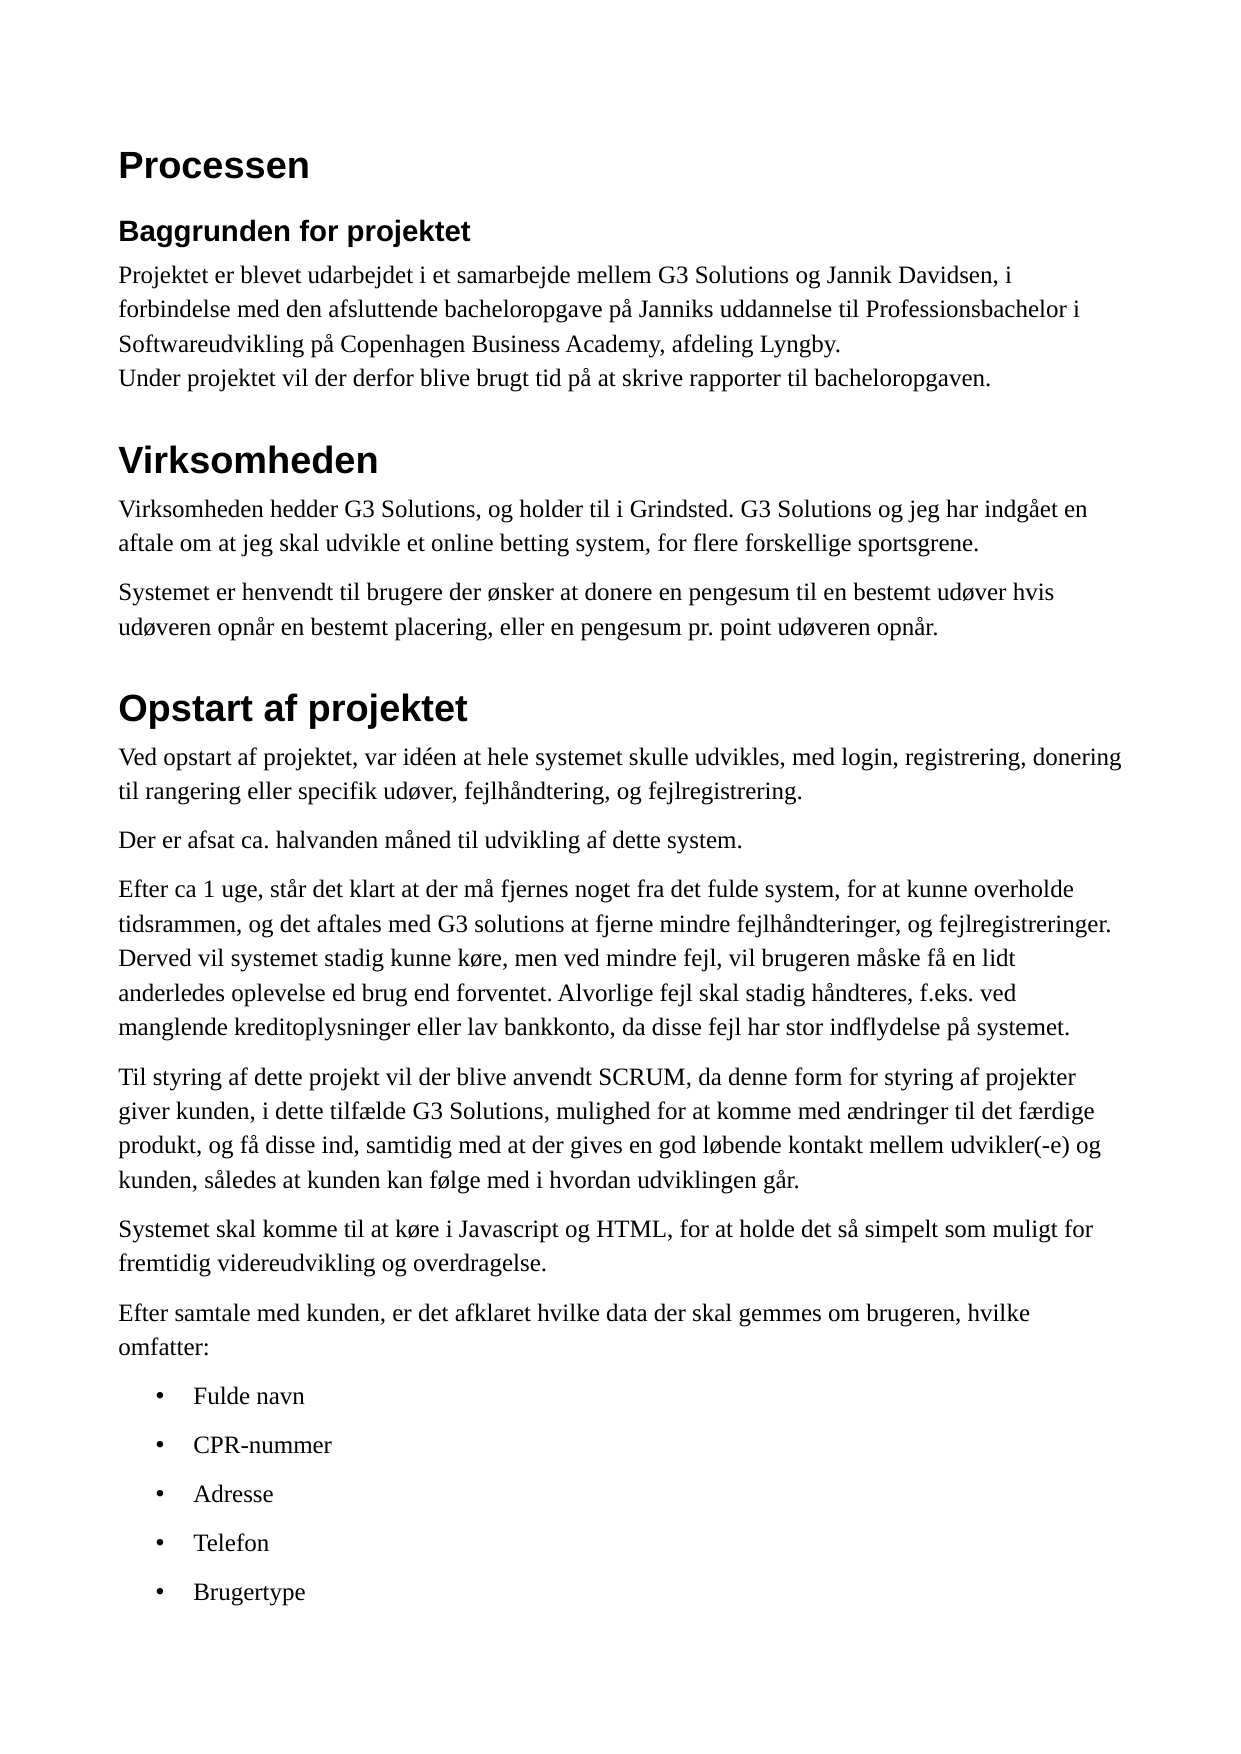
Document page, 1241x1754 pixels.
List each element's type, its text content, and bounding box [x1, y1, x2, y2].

subtitle Baggrunden for projektet [118, 214, 1122, 248]
text Der er afsat ca. halvanden måned til udvikling af dette system. [118, 826, 1122, 854]
subtitle Opstart af projektet [118, 686, 1122, 729]
list CPR-nummer [156, 1430, 1122, 1459]
text Efter samtale med kunden, er det afklaret hvilke data der skal gemmes om brugeren, hvilke omfatter: [118, 1298, 1122, 1361]
text Systemet er henvendt til brugere der ønsker at donere en pengesum til en bestemt udøver hvis udøveren opnår en bestemt placering, eller en pengesum pr. point udøveren opnår. [118, 577, 1122, 641]
text Til styring af dette projekt vil der blive anvendt SCRUM, da denne form for styring af projekter giver kunden, i dette tilfælde G3 Solutions, mulighed for at komme med ændringer til det færdige produkt, og få disse ind, samtidig med at der gives en god løbende kontakt mellem udvikler(-e) og kunden, således at kunden kan følge med i hvordan udviklingen går. [118, 1062, 1122, 1194]
list Telefon [156, 1528, 1122, 1557]
list Adresse [156, 1479, 1122, 1508]
subtitle Virksomheden [118, 438, 1122, 481]
list Fulde navn [156, 1381, 1122, 1410]
subtitle Processen [118, 143, 1122, 187]
text Systemet skal komme til at køre i Javascript og HTML, for at holde det så simpelt som muligt for fremtidig videreudvikling og overdragelse. [118, 1214, 1122, 1277]
text Ved opstart af projektet, var idéen at hele systemet skulle udvikles, med login, registrering, donering til rangering eller specifik udøver, fejlhåndtering, og fejlregistrering. [118, 742, 1122, 805]
text Projektet er blevet udarbejdet i et samarbejde mellem G3 Solutions og Jannik Davidsen, i forbindelse med den afsluttende bacheloropgave på Janniks uddannelse til Professionsbachelor i Softwareudvikling på Copenhagen Business Academy, afdeling Lyngby. Under projektet vil der derfor blive brugt tid på at skrive rapporter til bacheloropgaven. [118, 260, 1122, 392]
text Efter ca 1 uge, står det klart at der må fjernes noget fra det fulde system, for at kunne overholde tidsrammen, og det aftales med G3 solutions at fjerne mindre fejlhåndteringer, og fejlregistreringer. Derved vil systemet stadig kunne køre, men ved mindre fejl, vil brugeren måske få en lidt anderledes oplevelse ed brug end forventet. Alvorlige fejl skal stadig håndteres, f.eks. ved manglende kreditoplysninger eller lav bankkonto, da disse fejl har stor indflydelse på systemet. [118, 874, 1122, 1041]
text Virksomheden hedder G3 Solutions, og holder til i Grindsted. G3 Solutions og jeg har indgået en aftale om at jeg skal udvikle et online betting system, for flere forskellige sportsgrene. [118, 494, 1122, 557]
list Brugertype [156, 1577, 1122, 1606]
